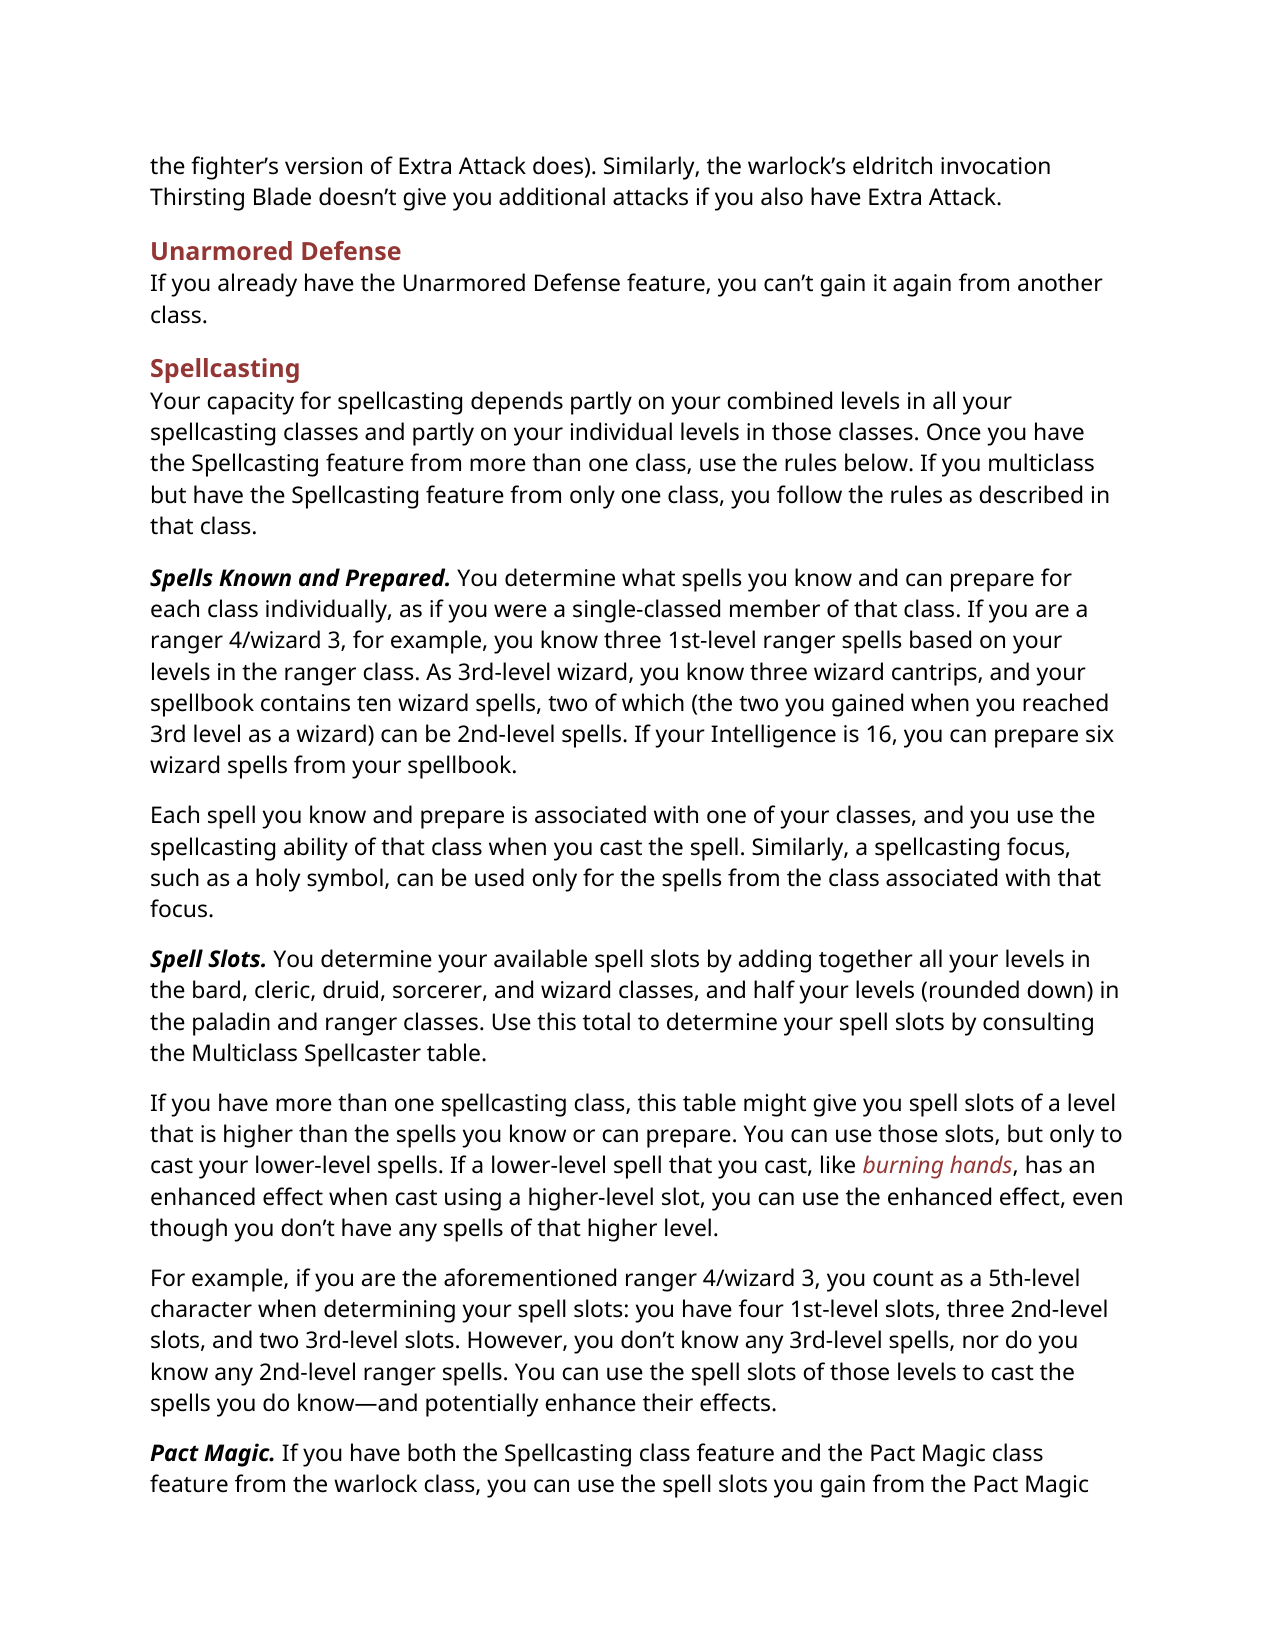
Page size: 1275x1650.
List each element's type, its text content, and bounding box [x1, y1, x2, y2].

text Each spell you know and prepare is associated with one of your classes, and you use the spellcasting ability of that class when you cast the spell. Similarly, a spellcasting focus, such as a holy symbol, can be used only for the spells from the class associated with that focus. [150, 799, 1125, 924]
text Pact Magic. If you have both the Spellcasting class feature and the Pact Magic class feature from the warlock class, you can use the spell slots you gain from the Pact Magic [150, 1437, 1125, 1499]
text If you already have the Unarmored Defense feature, you can’t gain it again from another class. [150, 267, 1125, 330]
text Spell Slots. You determine your available spell slots by adding together all your levels in the bard, cleric, druid, sorcerer, and wizard classes, and half your levels (rounded down) in the paladin and ranger classes. Use this total to determine your spell slots by consulting the Multiclass Spellcaster table. [150, 943, 1125, 1068]
text Spells Known and Prepared. You determine what spells you know and can prepare for each class individually, as if you were a single-classed member of that class. If you are a ranger 4/wizard 3, for example, you know three 1st-level ranger spells based on your levels in the ranger class. As 3rd-level wizard, you know three wizard cantrips, and your spellbook contains ten wizard spells, two of which (the two you gained when you reached 3rd level as a wizard) can be 2nd-level spells. If your Intelligence is 16, you can prepare six wizard spells from your spellbook. [150, 562, 1125, 781]
subtitle Spellcasting [150, 351, 1125, 385]
subtitle Unarmored Defense [150, 233, 1125, 267]
text Your capacity for spellcasting depends partly on your combined levels in all your spellcasting classes and partly on your individual levels in those classes. Once you have the Spellcasting feature from more than one class, use the rules below. If you multiclass but have the Spellcasting feature from only one class, you follow the rules as described in that class. [150, 385, 1125, 541]
text the fighter’s version of Extra Attack does). Similarly, the warlock’s eldritch invocation Thirsting Blade doesn’t give you additional attacks if you also have Extra Attack. [150, 150, 1125, 212]
text If you have more than one spellcasting class, this table might give you spell slots of a level that is higher than the spells you know or can prepare. You can use those slots, but only to cast your lower-level spells. If a lower-level spell that you cast, like burning hands, has an enhanced effect when cast using a higher-level slot, you can use the enhanced effect, even though you don’t have any spells of that higher level. [150, 1087, 1125, 1243]
text For example, if you are the aforementioned ranger 4/wizard 3, you count as a 5th-level character when determining your spell slots: you have four 1st-level slots, three 2nd-level slots, and two 3rd-level slots. However, you don’t know any 3rd-level spells, nor do you know any 2nd-level ranger spells. You can use the spell slots of those levels to cast the spells you do know—and potentially enhance their effects. [150, 1262, 1125, 1418]
